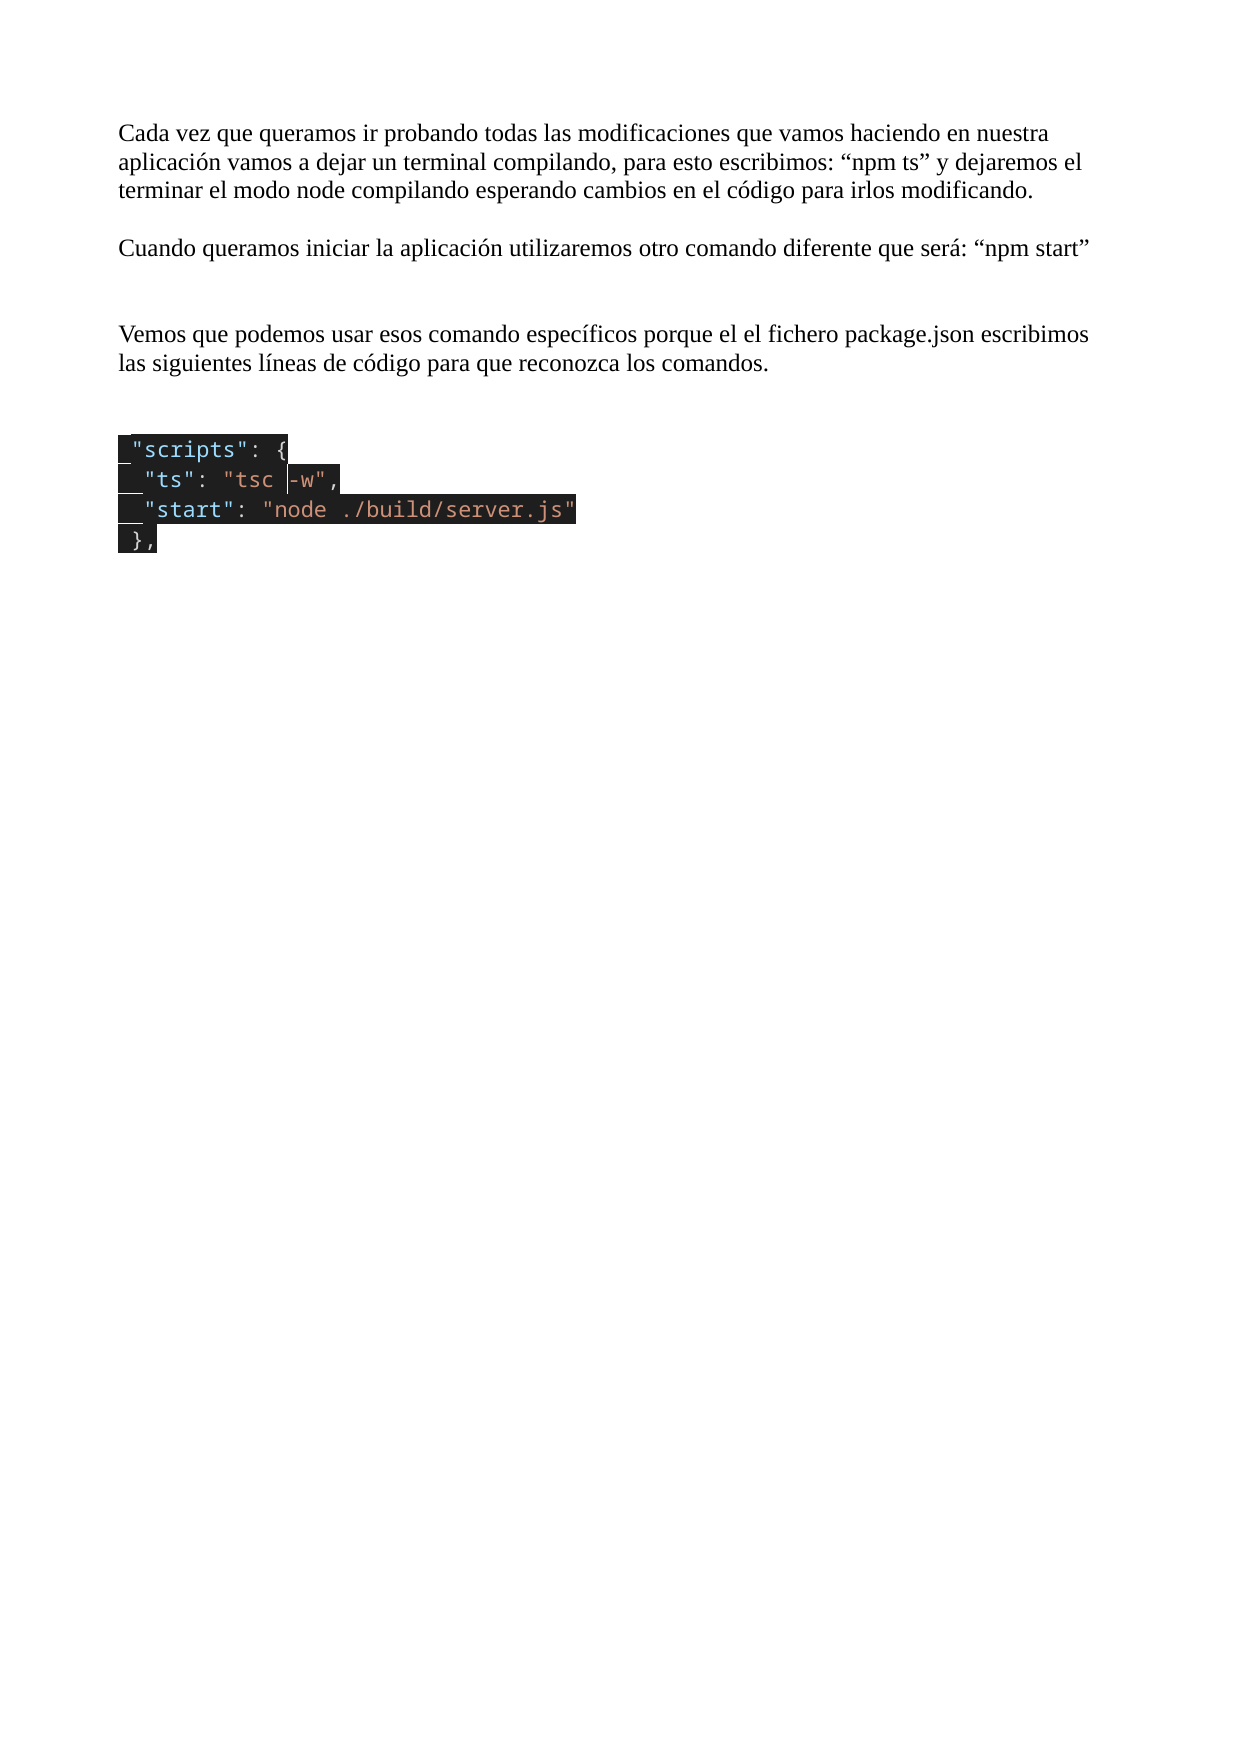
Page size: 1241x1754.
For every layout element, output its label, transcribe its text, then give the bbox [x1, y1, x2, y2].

text Vemos que podemos usar esos comando específicos porque el el fichero package.json escribimos las siguientes líneas de código para que reconozca los comandos. [118, 319, 1122, 377]
text Cuando queramos iniciar la aplicación utilizaremos otro comando diferente que será: “npm start” [118, 233, 1122, 262]
text }, [118, 524, 1122, 553]
text "start": "node ./build/server.js" [118, 494, 1122, 524]
text "ts": "tsc -w", [118, 464, 1122, 494]
text Cada vez que queramos ir probando todas las modificaciones que vamos haciendo en nuestra aplicación vamos a dejar un terminal compilando, para esto escribimos: “npm ts” y dejaremos el terminar el modo node compilando esperando cambios en el código para irlos modificando. [118, 118, 1122, 204]
text "scripts": { [118, 434, 1122, 464]
